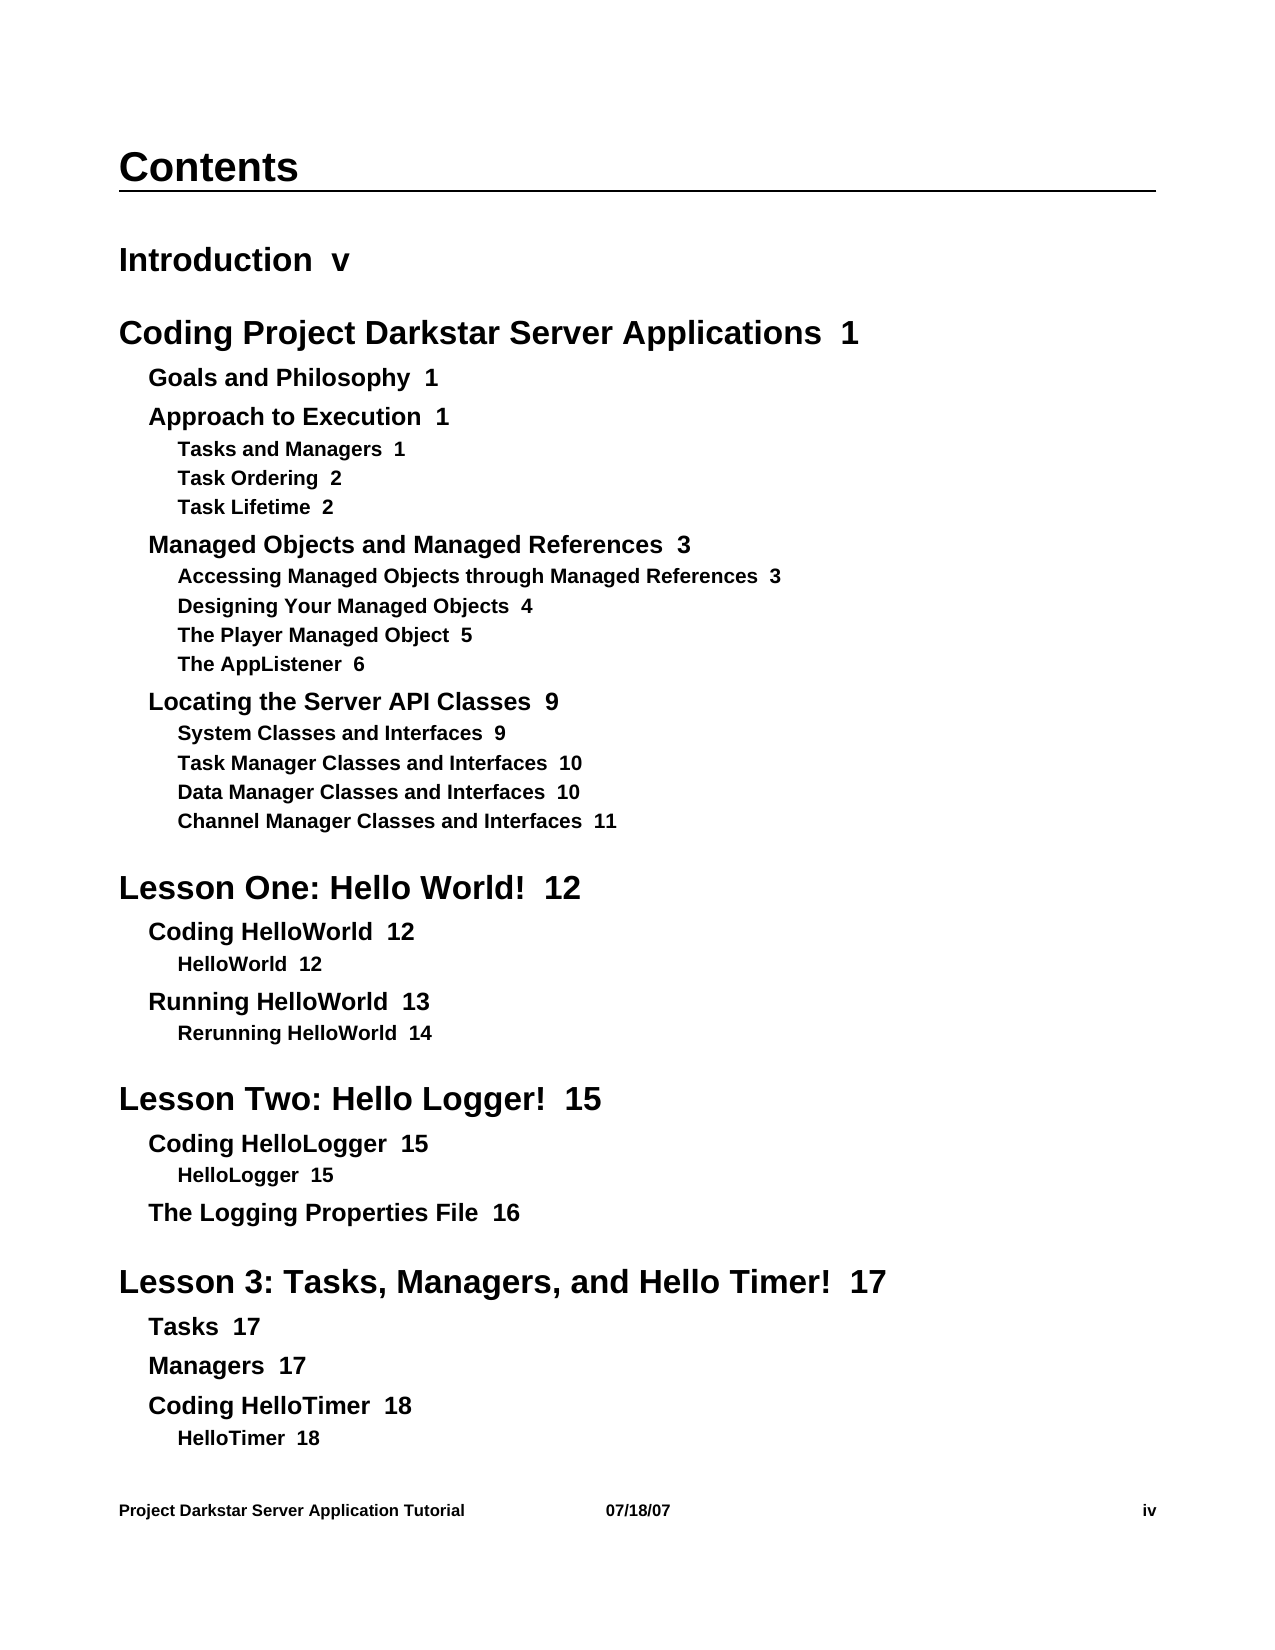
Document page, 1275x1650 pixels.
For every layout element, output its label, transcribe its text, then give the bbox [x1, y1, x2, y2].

text Tasks and Managers 1 [177, 437, 1156, 460]
text Lesson Two: Hello Logger! 15 [118, 1081, 1156, 1118]
text Goals and Philosophy 1 [148, 363, 1156, 391]
text Managers 17 [148, 1352, 1156, 1380]
text Coding HelloTimer 18 [148, 1392, 1156, 1420]
text Task Ordering 2 [177, 466, 1156, 490]
text Coding Project Darkstar Server Applications 1 [118, 314, 1156, 351]
subtitle Contents [118, 143, 1156, 192]
text System Classes and Interfaces 9 [177, 722, 1156, 745]
text Lesson One: Hello World! 12 [118, 869, 1156, 906]
text Data Manager Classes and Interfaces 10 [177, 780, 1156, 804]
text HelloTimer 18 [177, 1426, 1156, 1449]
text Coding HelloWorld 12 [148, 918, 1156, 946]
text Task Manager Classes and Interfaces 10 [177, 751, 1156, 774]
text Running HelloWorld 13 [148, 987, 1156, 1015]
text Rerunning HelloWorld 14 [177, 1021, 1156, 1044]
text The Player Managed Object 5 [177, 623, 1156, 647]
text Managed Objects and Managed References 3 [148, 531, 1156, 559]
text The AppListener 6 [177, 653, 1156, 676]
text Locating the Server API Classes 9 [148, 688, 1156, 716]
text Introduction v [118, 241, 1156, 278]
text HelloLogger 15 [177, 1164, 1156, 1187]
text HelloWorld 12 [177, 952, 1156, 975]
text Lesson 3: Tasks, Managers, and Hello Timer! 17 [118, 1263, 1156, 1300]
text Accessing Managed Objects through Managed References 3 [177, 565, 1156, 588]
text Task Lifetime 2 [177, 496, 1156, 519]
text Tasks 17 [148, 1312, 1156, 1340]
text Channel Manager Classes and Interfaces 11 [177, 810, 1156, 833]
text Designing Your Managed Objects 4 [177, 594, 1156, 617]
text Approach to Execution 1 [148, 403, 1156, 431]
text The Logging Properties File 16 [148, 1199, 1156, 1227]
text Coding HelloLogger 15 [148, 1130, 1156, 1158]
